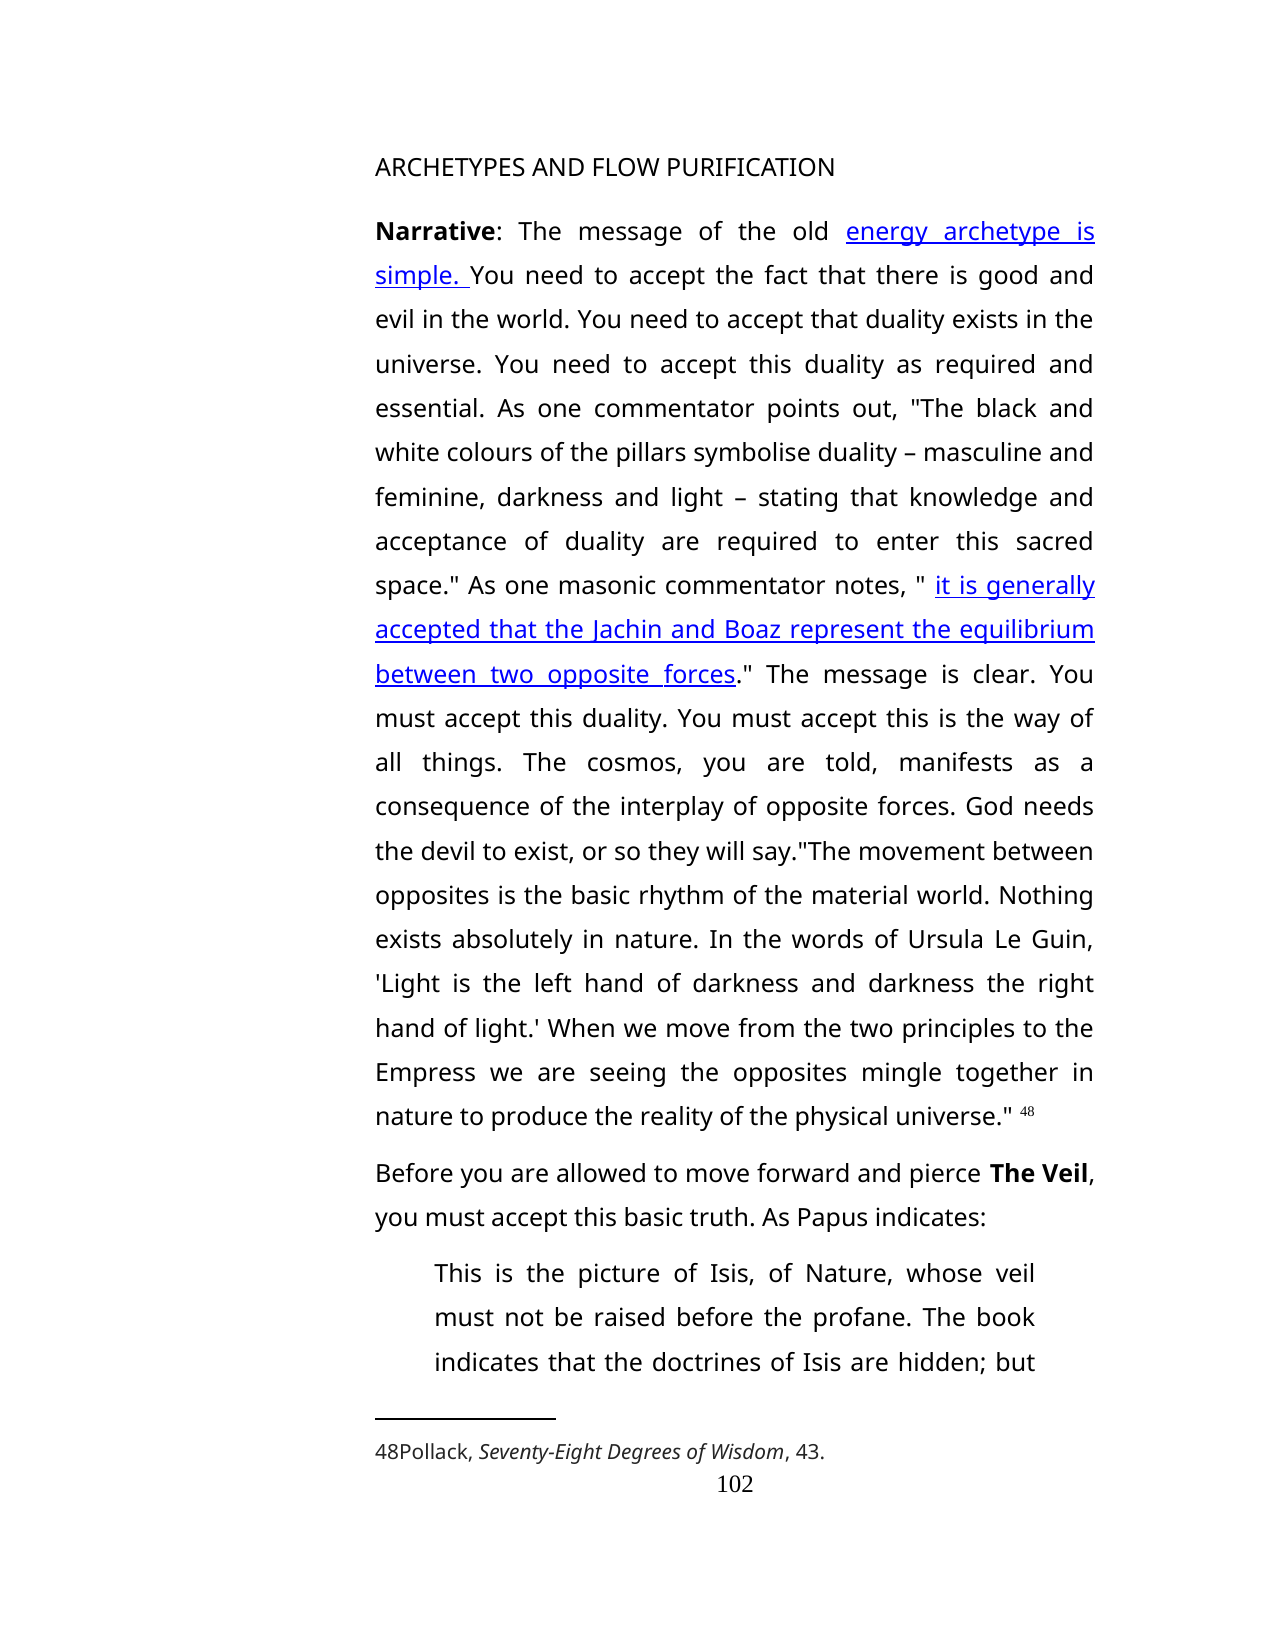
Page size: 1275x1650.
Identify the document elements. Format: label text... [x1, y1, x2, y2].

text between two opposite forces." The message is clear. You must accept this duality. You must accept this is the way of all things. The cosmos, you are told, manifests as a consequence of the interplay of opposite forces. God needs the devil to exist, or so they will say."The movement between opposites is the basic rhythm of the material world. Nothing exists absolutely in nature. In the words of Ursula Le Guin, 'Light is the left hand of darkness and darkness the right hand of light.' When we move from the two principles to the Empress we are seeing the opposites mingle together in nature to produce the reality of the physical universe." [375, 643, 1095, 1133]
text Before you are allowed to move forward and pierce The Veil, you must accept this basic truth. As Papus indicates: [375, 1155, 1095, 1233]
text Pollack, Seventy-Eight Degrees of Wisdom, 43. [375, 1437, 1095, 1466]
text This is the picture of Isis, of Nature, whose veil must not be raised before the profane. The book indicates that the doctrines of Isis are hidden; but [434, 1256, 1036, 1378]
text Narrative: The message of the old energy archetype is simple. You need to accept the fact that there is good and evil in the world. You need to accept that duality exists in the universe. You need to accept this duality as required and essential. As one commentator points out, "The black and white colours of the pillars symbolise duality – masculine and feminine, darkness and light – stating that knowledge and acceptance of duality are required to enter this sacred space." As one masonic commentator notes, " it is generally accepted that the Jachin and Boaz represent the equilibrium [375, 213, 1095, 641]
